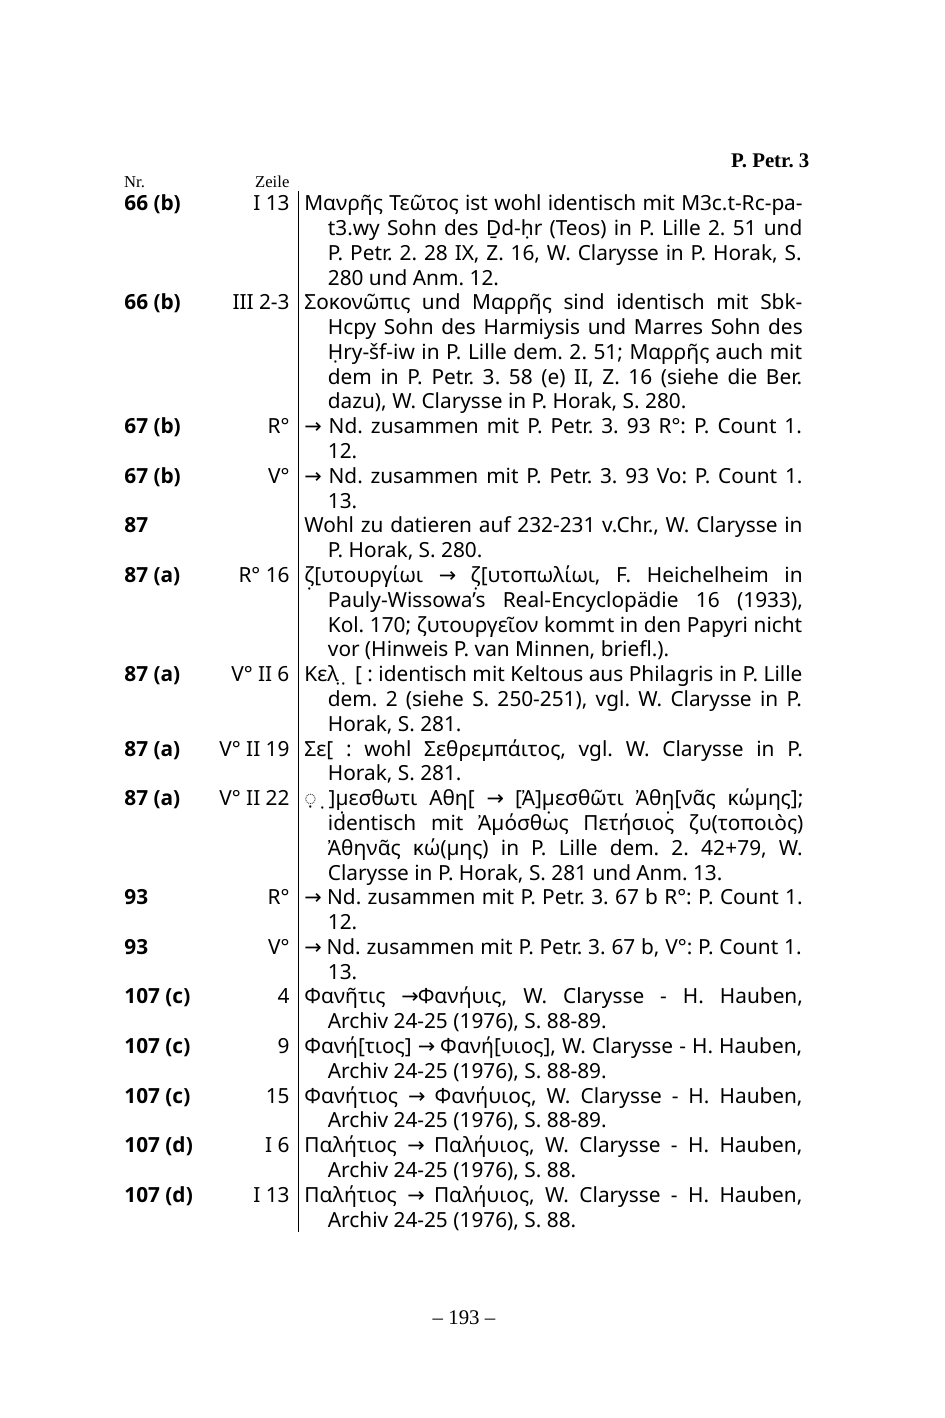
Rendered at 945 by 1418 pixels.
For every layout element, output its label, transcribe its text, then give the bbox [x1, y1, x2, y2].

table_cell Φανήτιος → Φανήυιος, W. Clarysse - H. Hauben, Archiv 24-25 (1976), S. 88-89. [299, 1083, 809, 1133]
table_cell R° [207, 414, 298, 463]
table_cell III 2-3 [207, 290, 298, 414]
table_cell I 13 [207, 191, 298, 290]
table_cell Wohl zu datieren auf 232-231 v.Chr., W. Clarysse in P. Horak, S. 280. [299, 513, 809, 563]
table_cell 87 (a) [118, 786, 207, 885]
table_cell 15 [207, 1083, 298, 1133]
table_cell 107 (c) [118, 1034, 207, 1083]
table_cell V° II 6 [207, 662, 298, 736]
table_cell 67 (b) [118, 414, 207, 463]
table_cell 66 (b) [118, 290, 207, 414]
table_cell 107 (d) [118, 1183, 207, 1232]
table_cell Φανή[τιος] → Φανή[υιος], W. Clarysse - H. Hauben, Archiv 24-25 (1976), S. 88-89. [299, 1034, 809, 1083]
table_cell 87 (a) [118, 736, 207, 786]
table_cell ζ̣[υτουργίωι → ζ̣[υτοπωλίωι, F. Heichelheim in Pauly-Wissowa’s Real-Encyclopädie 16 (1933), Kol. 170; ζυτουργεῖον kommt in den Papyri nicht vor (Hinweis P. van Minnen, briefl.). [299, 563, 809, 662]
table_cell Σοκονῶπις und Μαρρῆς sind identisch mit Sbk-Hcpy Sohn des Harmiysis und Marres Sohn des Ḥry-šf-iw in P. Lille dem. 2. 51; Μαρρῆς auch mit dem in P. Petr. 3. 58 (e) II, Z. 16 (siehe die Ber. dazu), W. Clarysse in P. Horak, S. 280. [299, 290, 809, 414]
table_cell Κελ ̣ ̣ [ : identisch mit Keltous aus Philagris in P. Lille dem. 2 (siehe S. 250-251), vgl. W. Clarysse in P. Horak, S. 281. [299, 662, 809, 736]
table_cell 67 (b) [118, 464, 207, 513]
table_cell R° 16 [207, 563, 298, 662]
table_cell 9 [207, 1034, 298, 1083]
table_cell 87 [118, 513, 207, 563]
table_cell 93 [118, 885, 207, 934]
table_cell 66 (b) [118, 191, 207, 290]
table_cell 93 [118, 935, 207, 984]
table_cell 107 (c) [118, 1083, 207, 1133]
table_cell R° [207, 885, 298, 934]
table_cell 87 (a) [118, 563, 207, 662]
table_cell → Nd. zusammen mit P. Petr. 3. 67 b, V°: P. Count 1. 13. [299, 935, 809, 984]
table_cell I 13 [207, 1183, 298, 1232]
table_cell ̣ ̣]μ̣εσθωτι Αθη[ → [Ἀ]μ̣εσθῶτι Ἀθη̣[νᾶς κώμης]; identisch mit Ἀμόσθως Πετήσιος ζυ(τοποιòς) Ἀθηνᾶς κώ(μης) in P. Lille dem. 2. 42+79, W. Clarysse in P. Horak, S. 281 und Anm. 13. [299, 786, 809, 885]
table_cell Φανῆτις →Φανήυις, W. Clarysse - H. Hauben, Archiv 24-25 (1976), S. 88-89. [299, 984, 809, 1034]
table_cell I 6 [207, 1133, 298, 1182]
table_cell V° II 22 [207, 786, 298, 885]
table_cell V° II 19 [207, 736, 298, 786]
table_cell [207, 513, 298, 563]
table_cell 107 (d) [118, 1133, 207, 1182]
table_cell → Nd. zusammen mit P. Petr. 3. 93 Vo: P. Count 1. 13. [299, 464, 809, 513]
table_cell → Nd. zusammen mit P. Petr. 3. 93 R°: P. Count 1. 12. [299, 414, 809, 463]
table_cell 87 (a) [118, 662, 207, 736]
table_cell Παλήτιος → Παλήυιος, W. Clarysse - H. Hauben, Archiv 24-25 (1976), S. 88. [299, 1183, 809, 1232]
table_cell Παλήτιος → Παλήυιος, W. Clarysse - H. Hauben, Archiv 24-25 (1976), S. 88. [299, 1133, 809, 1182]
table_cell V° [207, 935, 298, 984]
table_cell Σε[ : wohl Σεθρεμπάιτος, vgl. W. Clarysse in P. Horak, S. 281. [299, 736, 809, 786]
table_cell Μανρῆς Τεῶτος ist wohl identisch mit M3c.t-Rc-pa-t3.wy Sohn des Ḏd-ḥr (Teos) in P. Lille 2. 51 und P. Petr. 2. 28 IX, Ζ. 16, W. Clarysse in P. Horak, S. 280 und Anm. 12. [299, 191, 809, 290]
table_cell → Nd. zusammen mit P. Petr. 3. 67 b R°: P. Count 1. 12. [299, 885, 809, 934]
table_cell 107 (c) [118, 984, 207, 1034]
table_cell 4 [207, 984, 298, 1034]
table_cell V° [207, 464, 298, 513]
